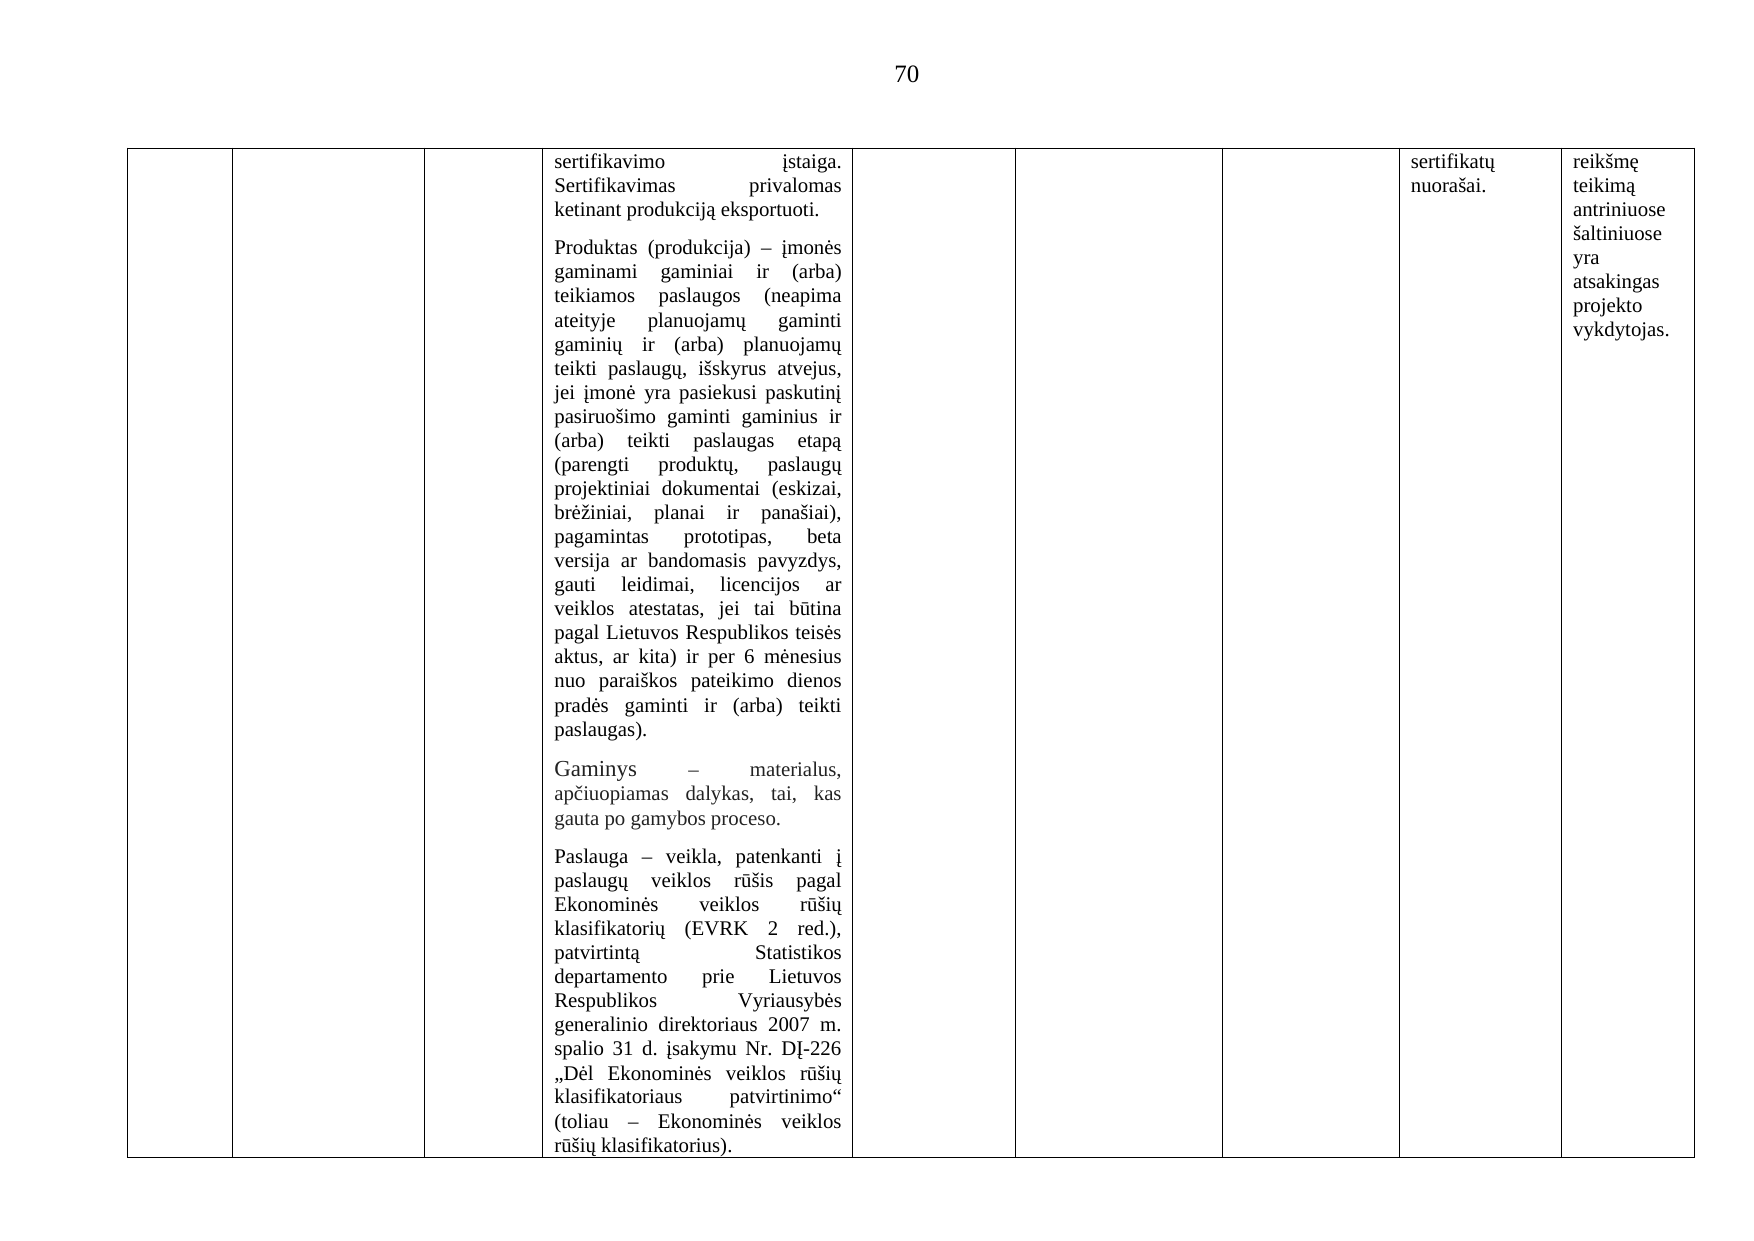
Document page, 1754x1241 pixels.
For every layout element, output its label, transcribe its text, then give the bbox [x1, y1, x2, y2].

table_cell [233, 149, 424, 1157]
table_cell [853, 149, 1015, 1157]
table_cell [128, 149, 232, 1157]
table_cell [425, 149, 542, 1157]
table_cell reikšmę teikimą antriniuose šaltiniuose yra atsakingas projekto vykdytojas. [1562, 149, 1694, 1157]
table_cell [1016, 149, 1222, 1157]
table_cell [1223, 149, 1399, 1157]
table_cell sertifikavimo įstaiga. Sertifikavimas privalomas ketinant produkciją eksportuoti. Produktas (produkcija) – įmonės gaminami gaminiai ir (arba) teikiamos paslaugos (neapima ateityje planuojamų gaminti gaminių ir (arba) planuojamų teikti paslaugų, išskyrus atvejus, jei įmonė yra pasiekusi paskutinį pasiruošimo gaminti gaminius ir (arba) teikti paslaugas etapą (parengti produktų, paslaugų projektiniai dokumentai (eskizai, brėžiniai, planai ir panašiai), pagamintas prototipas, beta versija ar bandomasis pavyzdys, gauti leidimai, licencijos ar veiklos atestatas, jei tai būtina pagal Lietuvos Respublikos teisės aktus, ar kita) ir per 6 mėnesius nuo paraiškos pateikimo dienos pradės gaminti ir (arba) teikti paslaugas). Gaminys – materialus, apčiuopiamas dalykas, tai, kas gauta po gamybos proceso. Paslauga – veikla, patenkanti į paslaugų veiklos rūšis pagal Ekonominės veiklos rūšių klasifikatorių (EVRK 2 red.), patvirtintą Statistikos departamento prie Lietuvos Respublikos Vyriausybės generalinio direktoriaus 2007 m. spalio 31 d. įsakymu Nr. DĮ-226 „Dėl Ekonominės veiklos rūšių klasifikatoriaus patvirtinimo“ (toliau – Ekonominės veiklos rūšių klasifikatorius). [543, 149, 852, 1157]
table_cell sertifikatų nuorašai. [1400, 149, 1561, 1157]
